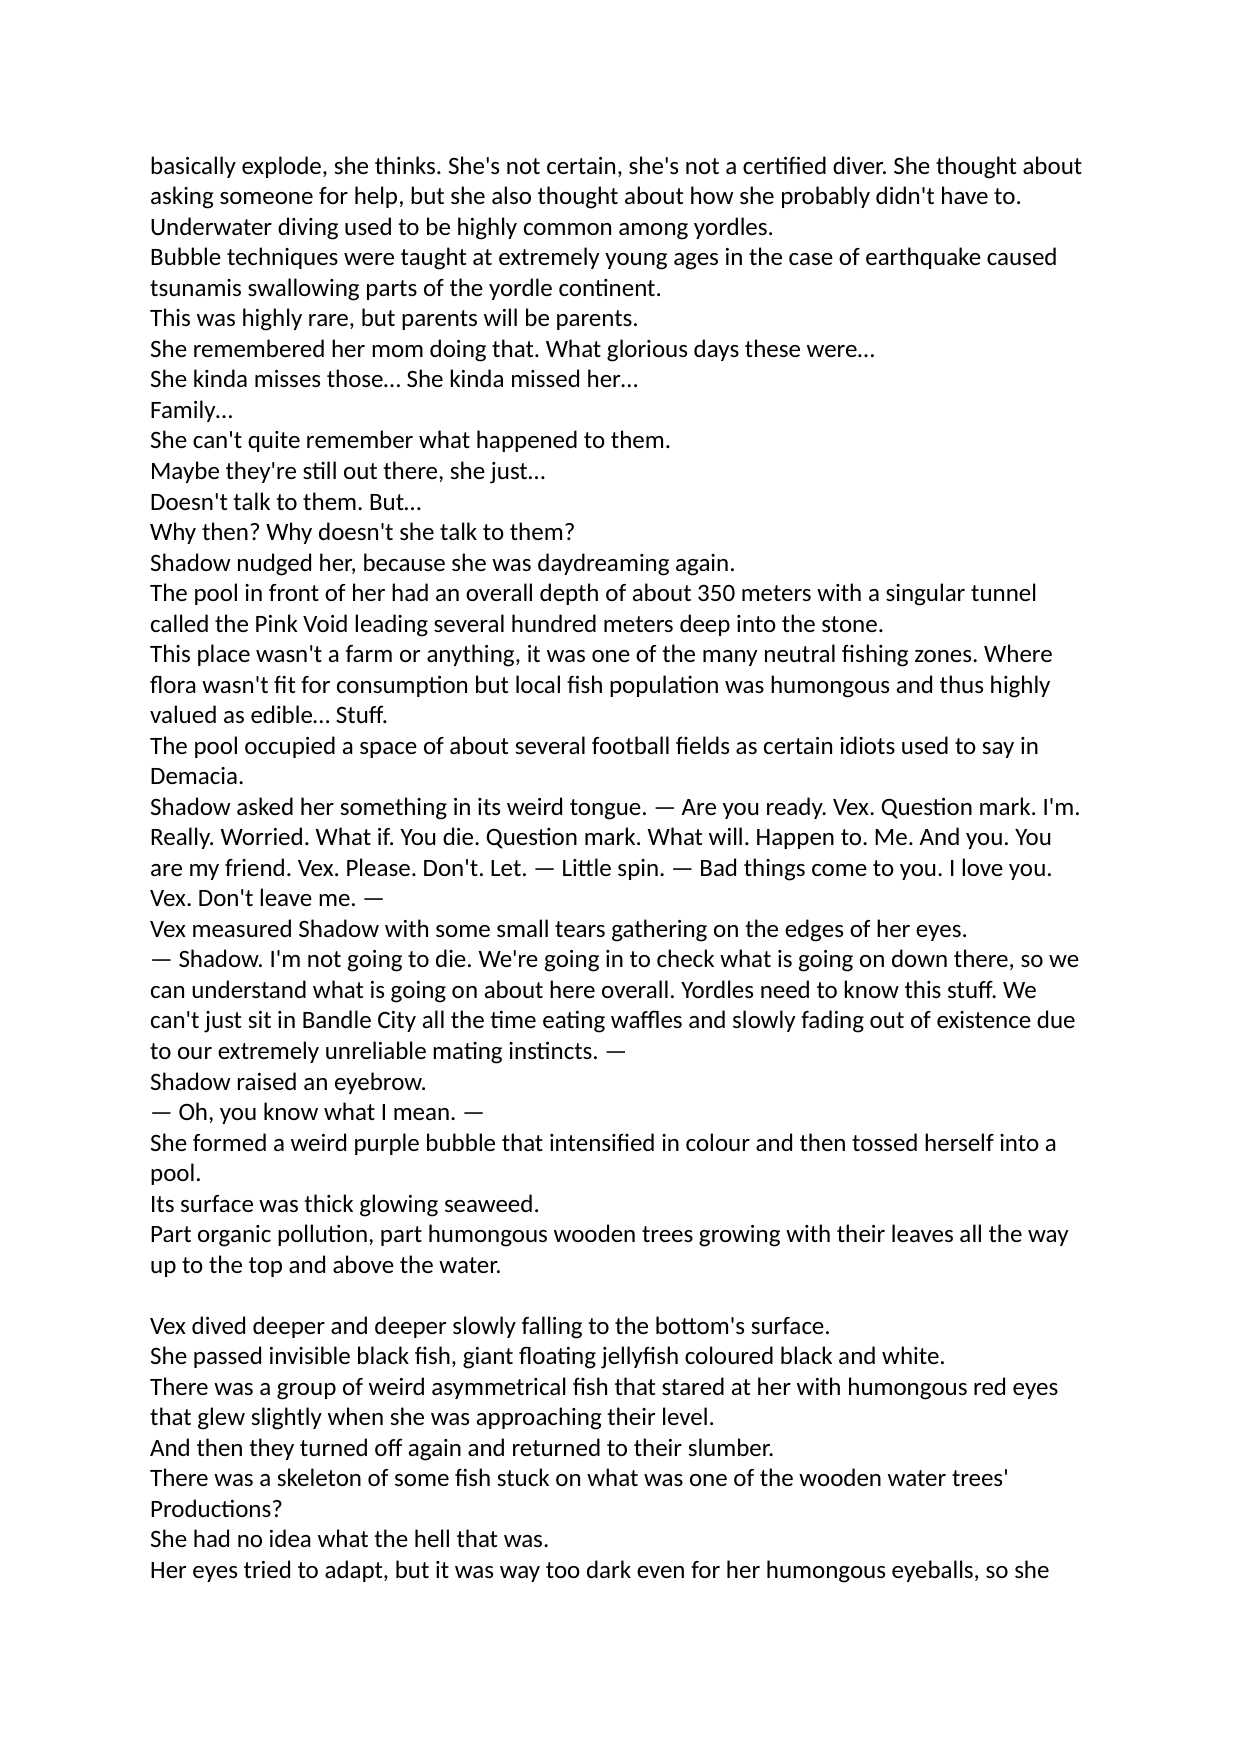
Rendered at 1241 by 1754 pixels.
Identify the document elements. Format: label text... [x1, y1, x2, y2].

text basically explode, she thinks. She's not certain, she's not a certified diver. She thought about asking someone for help, but she also thought about how she probably didn't have to. Underwater diving used to be highly common among yordles. Bubble techniques were taught at extremely young ages in the case of earthquake caused tsunamis swallowing parts of the yordle continent. This was highly rare, but parents will be parents. She remembered her mom doing that. What glorious days these were… She kinda misses those… She kinda missed her… Family… She can't quite remember what happened to them. Maybe they're still out there, she just… Doesn't talk to them. But… Why then? Why doesn't she talk to them? Shadow nudged her, because she was daydreaming again. The pool in front of her had an overall depth of about 350 meters with a singular tunnel called the Pink Void leading several hundred meters deep into the stone. This place wasn't a farm or anything, it was one of the many neutral fishing zones. Where flora wasn't fit for consumption but local fish population was humongous and thus highly valued as edible… Stuff. The pool occupied a space of about several football fields as certain idiots used to say in Demacia. Shadow asked her something in its weird tongue. — Are you ready. Vex. Question mark. I'm. Really. Worried. What if. You die. Question mark. What will. Happen to. Me. And you. You are my friend. Vex. Please. Don't. Let. — Little spin. — Bad things come to you. I love you. Vex. Don't leave me. — Vex measured Shadow with some small tears gathering on the edges of her eyes. — Shadow. I'm not going to die. We're going in to check what is going on down there, so we can understand what is going on about here overall. Yordles need to know this stuff. We can't just sit in Bandle City all the time eating waffles and slowly fading out of existence due to our extremely unreliable mating instincts. — Shadow raised an eyebrow. — Oh, you know what I mean. — She formed a weird purple bubble that intensified in colour and then tossed herself into a pool. Its surface was thick glowing seaweed. Part organic pollution, part humongous wooden trees growing with their leaves all the way up to the top and above the water. Vex dived deeper and deeper slowly falling to the bottom's surface. She passed invisible black fish, giant floating jellyfish coloured black and white. There was a group of weird asymmetrical fish that stared at her with humongous red eyes that glew slightly when she was approaching their level. And then they turned off again and returned to their slumber. There was a skeleton of some fish stuck on what was one of the wooden water trees' Productions? She had no idea what the hell that was. Her eyes tried to adapt, but it was way too dark even for her humongous eyeballs, so she [150, 150, 1090, 1584]
